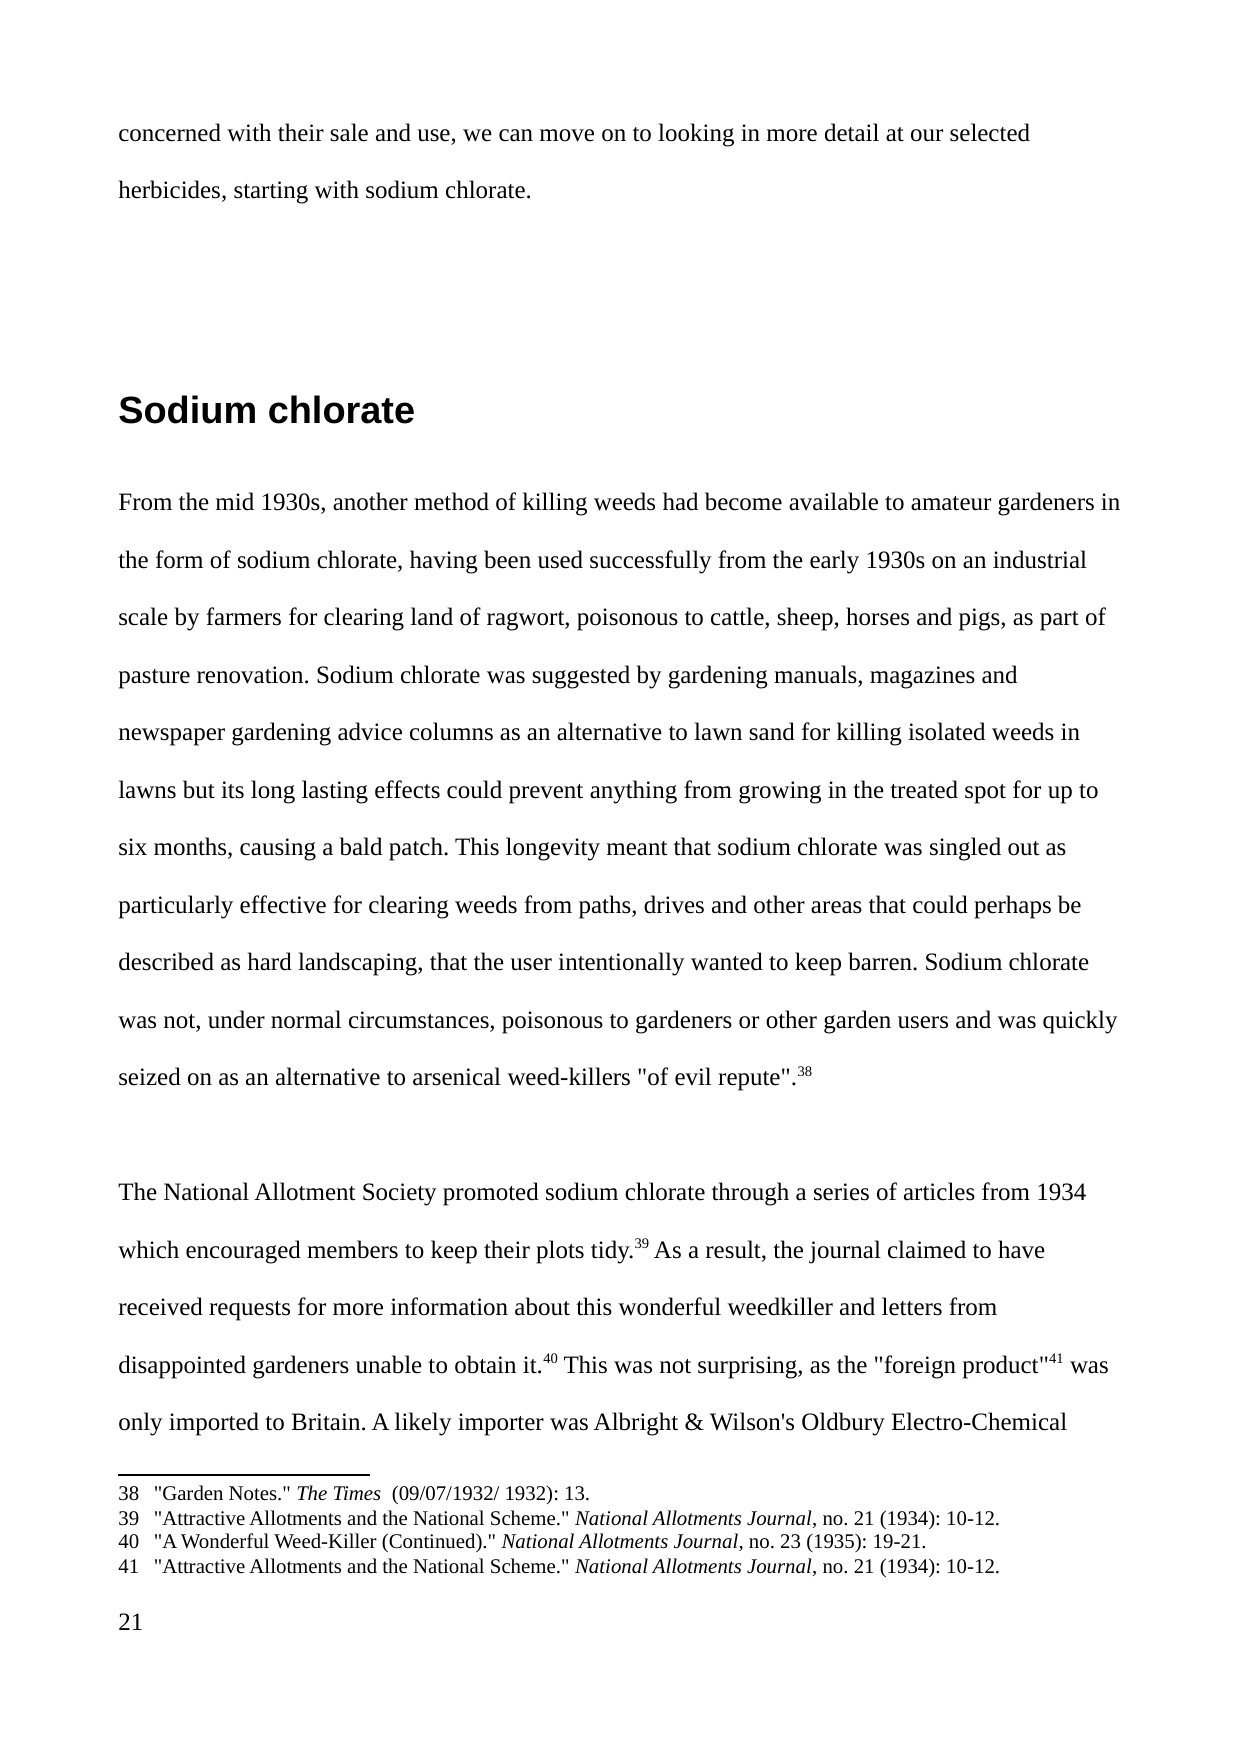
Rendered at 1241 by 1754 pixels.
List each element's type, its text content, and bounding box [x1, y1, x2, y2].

subtitle Sodium chlorate [118, 388, 1122, 431]
text "Attractive Allotments and the National Scheme." National Allotments Journal, no. 21 (1934): 10-12. [118, 1505, 1122, 1529]
text "Attractive Allotments and the National Scheme." National Allotments Journal, no. 21 (1934): 10-12. [118, 1553, 1122, 1578]
text "Garden Notes." The Times (09/07/1932/ 1932): 13. [118, 1481, 1122, 1505]
text From the mid 1930s, another method of killing weeds had become available to amateur gardeners in the form of sodium chlorate, having been used successfully from the early 1930s on an industrial scale by farmers for clearing land of ragwort, poisonous to cattle, sheep, horses and pigs, as part of pasture renovation. Sodium chlorate was suggested by gardening manuals, magazines and newspaper gardening advice columns as an alternative to lawn sand for killing isolated weeds in lawns but its long lasting effects could prevent anything from growing in the treated spot for up to six months, causing a bald patch. This longevity meant that sodium chlorate was singled out as particularly effective for clearing weeds from paths, drives and other areas that could perhaps be described as hard landscaping, that the user intentionally wanted to keep barren. Sodium chlorate was not, under normal circumstances, poisonous to gardeners or other garden users and was quickly seized on as an alternative to arsenical weed-killers "of evil repute". [118, 487, 1122, 1091]
text The National Allotment Society promoted sodium chlorate through a series of articles from 1934 which encouraged members to keep their plots tidy. As a result, the journal claimed to have received requests for more information about this wonderful weedkiller and letters from disappointed gardeners unable to obtain it. This was not surprising, as the "foreign product" was only imported to Britain. A likely importer was Albright & Wilson's Oldbury Electro-Chemical [118, 1177, 1122, 1436]
text "A Wonderful Weed-Killer (Continued)." National Allotments Journal, no. 23 (1935): 19-21. [118, 1529, 1122, 1553]
text concerned with their sale and use, we can move on to looking in more detail at our selected herbicides, starting with sodium chlorate. [118, 118, 1122, 204]
